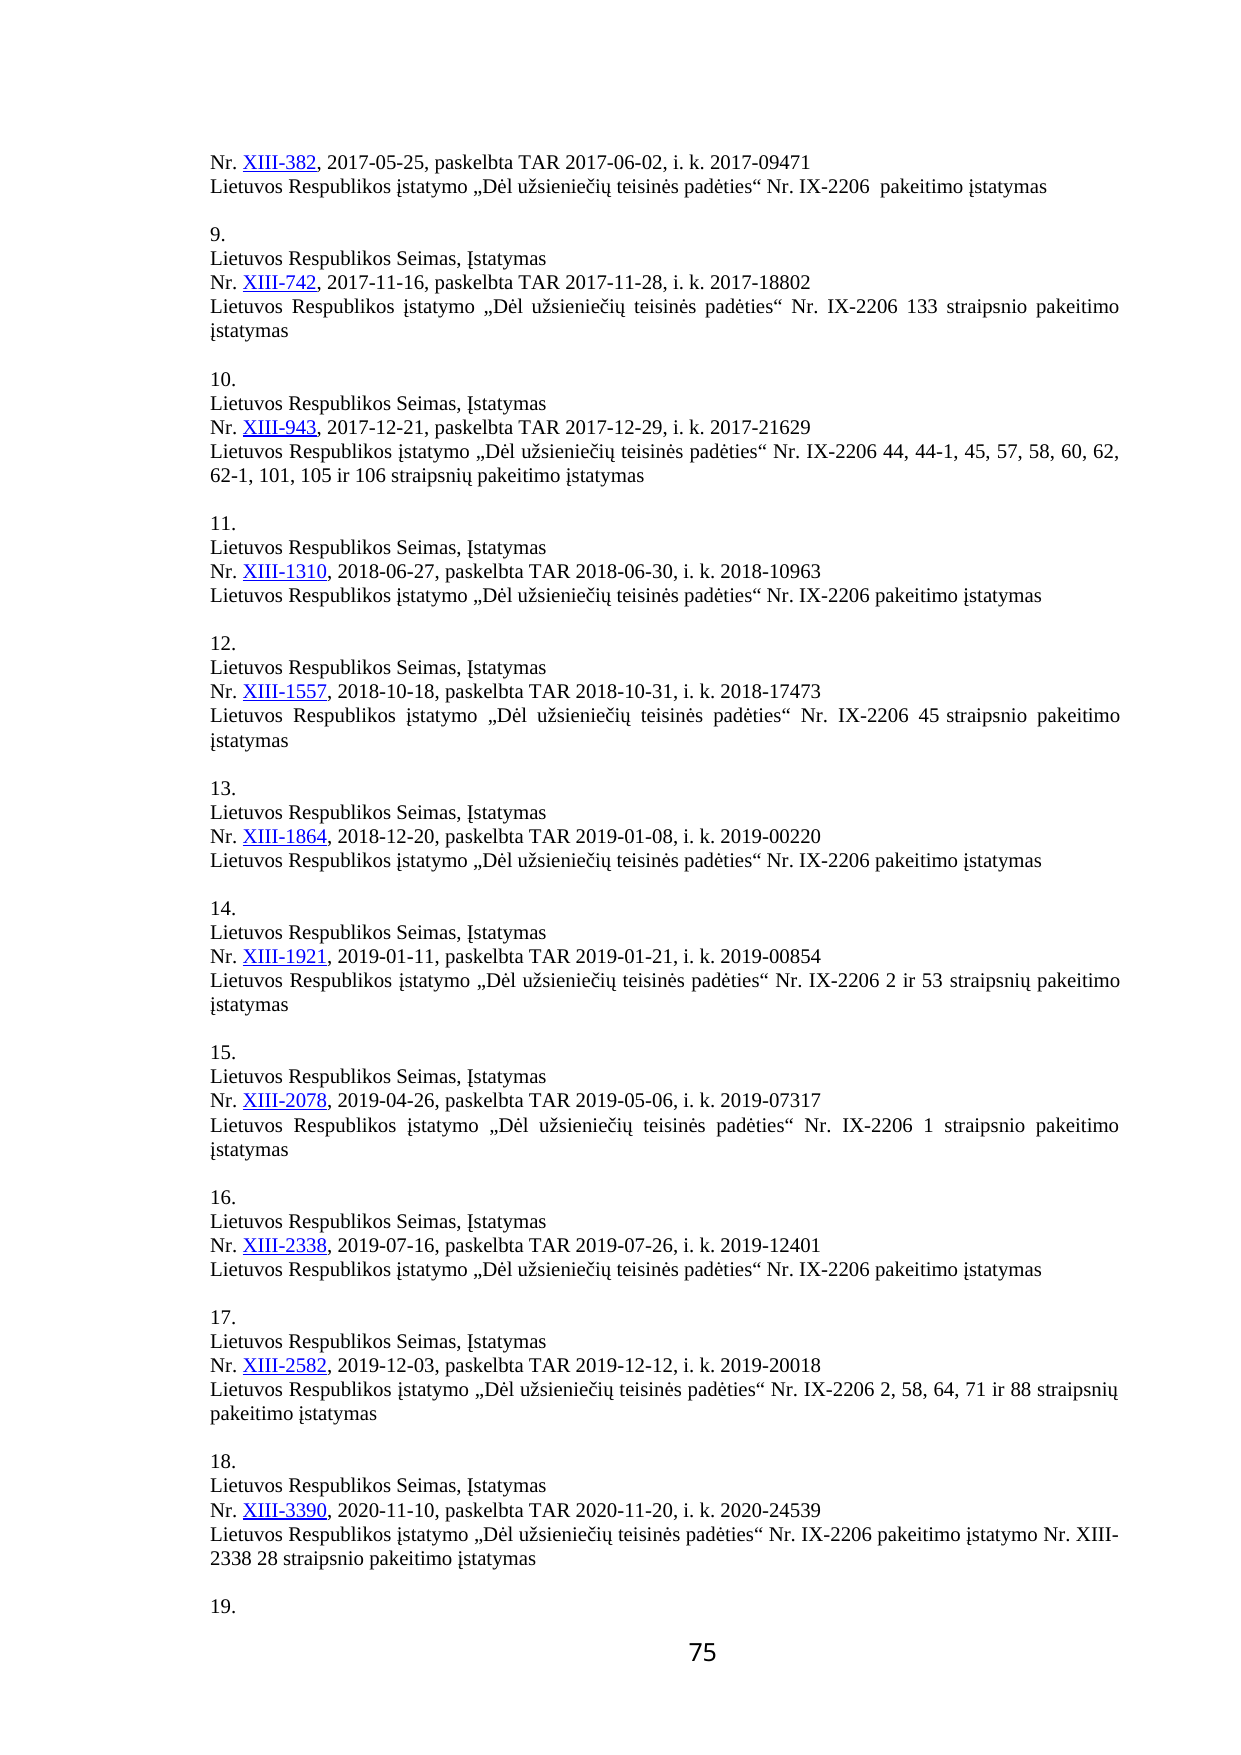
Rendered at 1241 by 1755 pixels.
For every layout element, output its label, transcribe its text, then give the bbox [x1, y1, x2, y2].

text 13. [210, 776, 1120, 800]
text 9. [210, 222, 1120, 246]
text Lietuvos Respublikos įstatymo „Dėl užsieniečių teisinės padėties“ Nr. IX-2206 2 ir 53 straipsnių pakeitimo įstatymas [210, 968, 1120, 1016]
text Lietuvos Respublikos Seimas, Įstatymas [210, 1209, 1120, 1233]
text 18. [210, 1449, 1120, 1473]
text Nr. XIII-2338, 2019-07-16, paskelbta TAR 2019-07-26, i. k. 2019-12401 [210, 1233, 1120, 1257]
text Lietuvos Respublikos įstatymo „Dėl užsieniečių teisinės padėties“ Nr. IX-2206 pakeitimo įstatymas [210, 583, 1120, 607]
text 14. [210, 896, 1120, 920]
text Lietuvos Respublikos įstatymo „Dėl užsieniečių teisinės padėties“ Nr. IX-2206 44, 44-1, 45, 57, 58, 60, 62, 62-1, 101, 105 ir 106 straipsnių pakeitimo įstatymas [210, 439, 1120, 487]
text Lietuvos Respublikos Seimas, Įstatymas [210, 535, 1120, 559]
text Nr. XIII-742, 2017-11-16, paskelbta TAR 2017-11-28, i. k. 2017-18802 [210, 270, 1120, 294]
text Nr. XIII-3390, 2020-11-10, paskelbta TAR 2020-11-20, i. k. 2020-24539 [210, 1497, 1120, 1522]
text 11. [210, 511, 1120, 535]
text Lietuvos Respublikos įstatymo „Dėl užsieniečių teisinės padėties“ Nr. IX-2206 pakeitimo įstatymas [210, 174, 1120, 198]
text Lietuvos Respublikos Seimas, Įstatymas [210, 920, 1120, 944]
text Nr. XIII-1310, 2018-06-27, paskelbta TAR 2018-06-30, i. k. 2018-10963 [210, 559, 1120, 583]
text Lietuvos Respublikos įstatymo „Dėl užsieniečių teisinės padėties“ Nr. IX-2206 133 straipsnio pakeitimo įstatymas [210, 294, 1120, 342]
text Lietuvos Respublikos įstatymo „Dėl užsieniečių teisinės padėties“ Nr. IX-2206 2, 58, 64, 71 ir 88 straipsnių pakeitimo įstatymas [210, 1377, 1120, 1425]
text Lietuvos Respublikos įstatymo „Dėl užsieniečių teisinės padėties“ Nr. IX-2206 45 straipsnio pakeitimo įstatymas [210, 703, 1120, 752]
text Lietuvos Respublikos įstatymo „Dėl užsieniečių teisinės padėties“ Nr. IX-2206 pakeitimo įstatymas [210, 1257, 1120, 1281]
text Nr. XIII-2582, 2019-12-03, paskelbta TAR 2019-12-12, i. k. 2019-20018 [210, 1353, 1120, 1377]
text Nr. XIII-1921, 2019-01-11, paskelbta TAR 2019-01-21, i. k. 2019-00854 [210, 944, 1120, 968]
text Lietuvos Respublikos įstatymo „Dėl užsieniečių teisinės padėties“ Nr. IX-2206 pakeitimo įstatymo Nr. XIII-2338 28 straipsnio pakeitimo įstatymas [210, 1522, 1120, 1570]
text Lietuvos Respublikos Seimas, Įstatymas [210, 800, 1120, 824]
text Nr. XIII-1557, 2018-10-18, paskelbta TAR 2018-10-31, i. k. 2018-17473 [210, 679, 1120, 703]
text Lietuvos Respublikos Seimas, Įstatymas [210, 1473, 1120, 1497]
text 15. [210, 1040, 1120, 1064]
text Lietuvos Respublikos Seimas, Įstatymas [210, 1064, 1120, 1088]
text Nr. XIII-1864, 2018-12-20, paskelbta TAR 2019-01-08, i. k. 2019-00220 [210, 824, 1120, 848]
text 17. [210, 1305, 1120, 1329]
text Lietuvos Respublikos Seimas, Įstatymas [210, 391, 1120, 415]
text 10. [210, 367, 1120, 391]
text Nr. XIII-2078, 2019-04-26, paskelbta TAR 2019-05-06, i. k. 2019-07317 [210, 1088, 1120, 1112]
text Nr. XIII-943, 2017-12-21, paskelbta TAR 2017-12-29, i. k. 2017-21629 [210, 415, 1120, 439]
text 19. [210, 1594, 1120, 1618]
text Lietuvos Respublikos Seimas, Įstatymas [210, 246, 1120, 270]
text Lietuvos Respublikos Seimas, Įstatymas [210, 655, 1120, 679]
text Lietuvos Respublikos Seimas, Įstatymas [210, 1329, 1120, 1353]
text 16. [210, 1185, 1120, 1209]
text Lietuvos Respublikos įstatymo „Dėl užsieniečių teisinės padėties“ Nr. IX-2206 pakeitimo įstatymas [210, 848, 1120, 872]
text 12. [210, 631, 1120, 655]
text Lietuvos Respublikos įstatymo „Dėl užsieniečių teisinės padėties“ Nr. IX-2206 1 straipsnio pakeitimo įstatymas [210, 1112, 1120, 1161]
text Nr. XIII-382, 2017-05-25, paskelbta TAR 2017-06-02, i. k. 2017-09471 [210, 150, 1120, 174]
